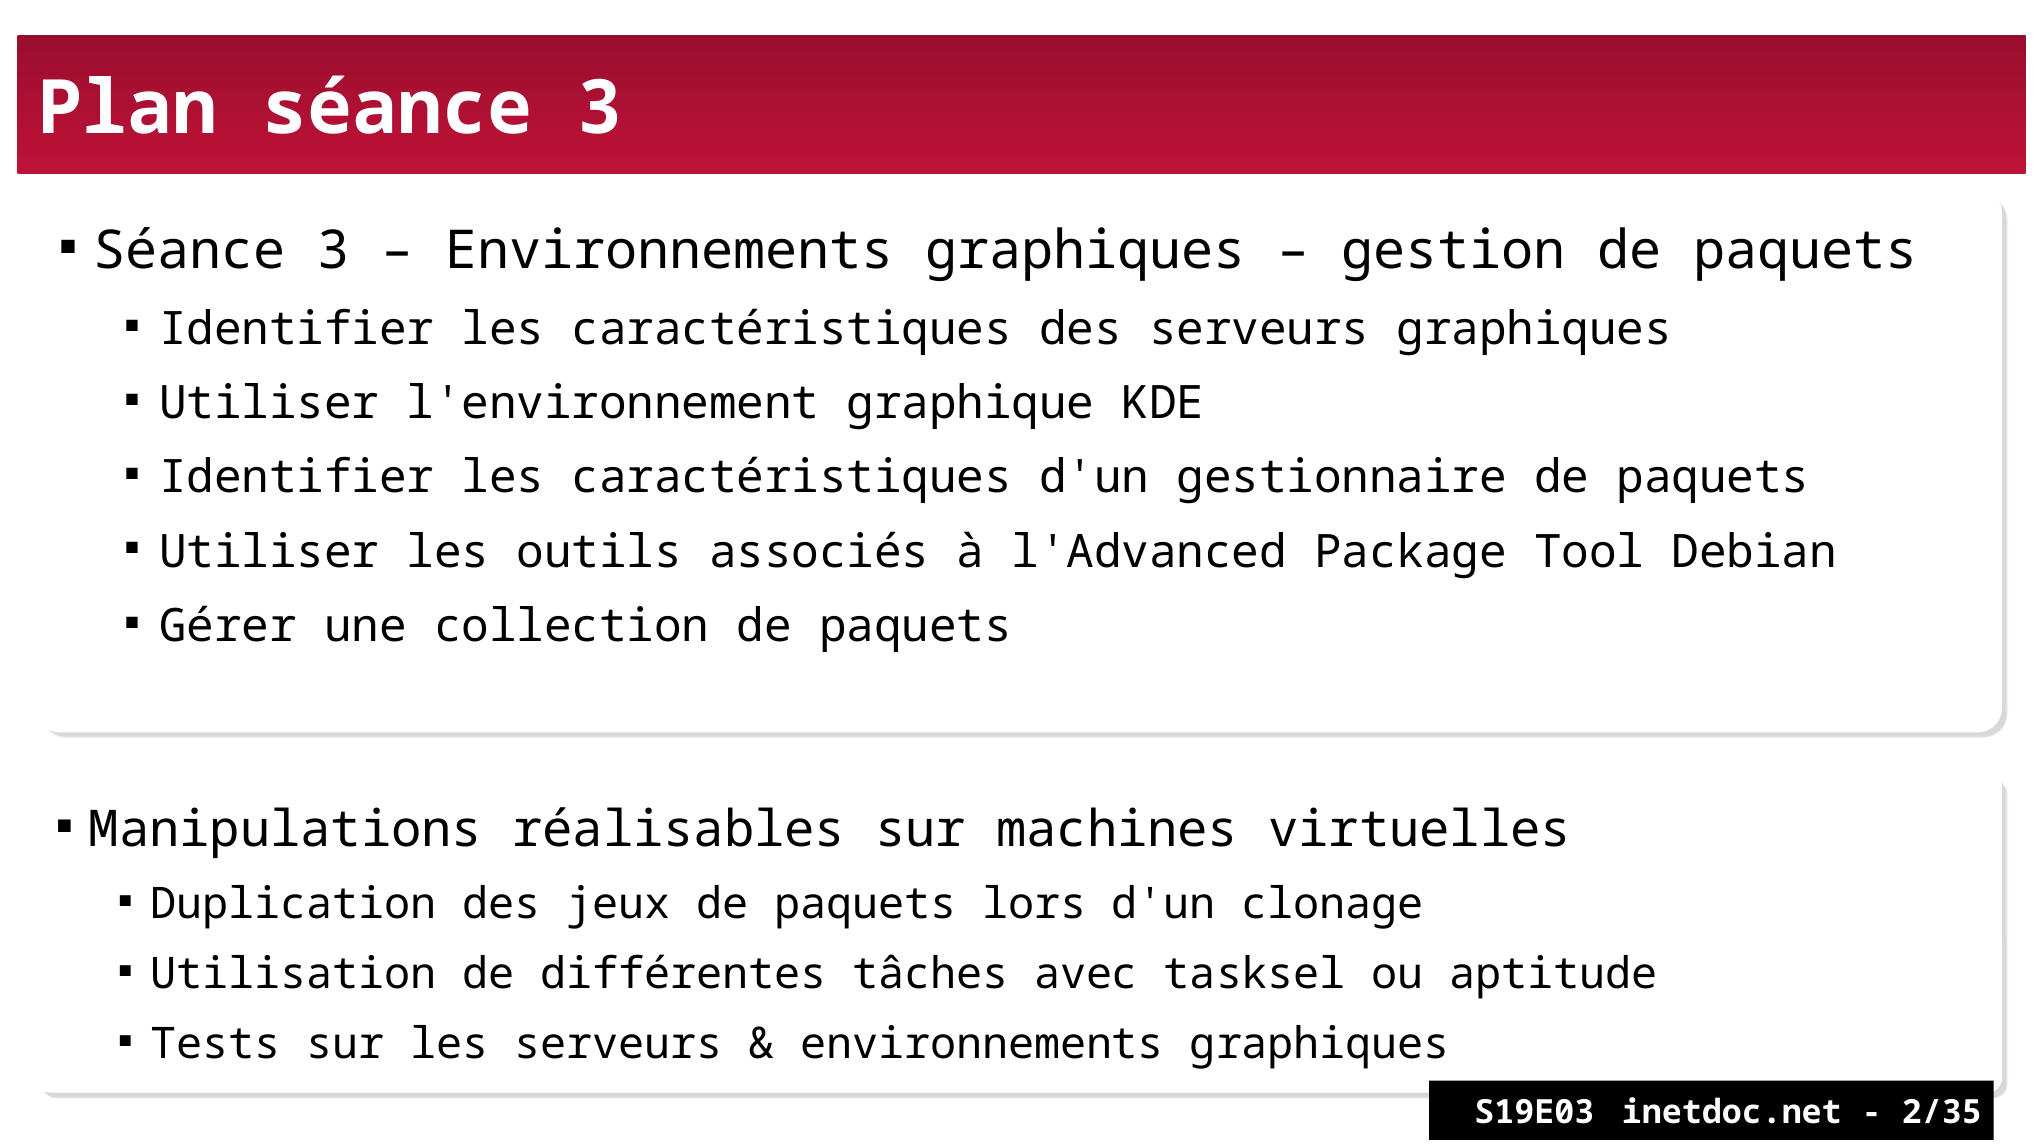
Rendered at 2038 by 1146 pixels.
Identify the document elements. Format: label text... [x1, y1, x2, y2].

text_box Séance 3 – Environnements graphiques – gestion de paquets Identifier les caractéristiques des serveurs graphiques Utiliser l'environnement graphique KDE Identifier les caractéristiques d'un gestionnaire de paquets Utiliser les outils associés à l'Advanced Package Tool Debian Gérer une collection de paquets [35, 188, 2003, 733]
text_box S19E03 inetdoc.net - <numéro>/35 [1429, 1080, 1994, 1140]
text_box Plan séance 3 [17, 35, 2026, 174]
text_box Manipulations réalisables sur machines virtuelles Duplication des jeux de paquets lors d'un clonage Utilisation de différentes tâches avec tasksel ou aptitude Tests sur les serveurs & environnements graphiques [35, 773, 2003, 1093]
